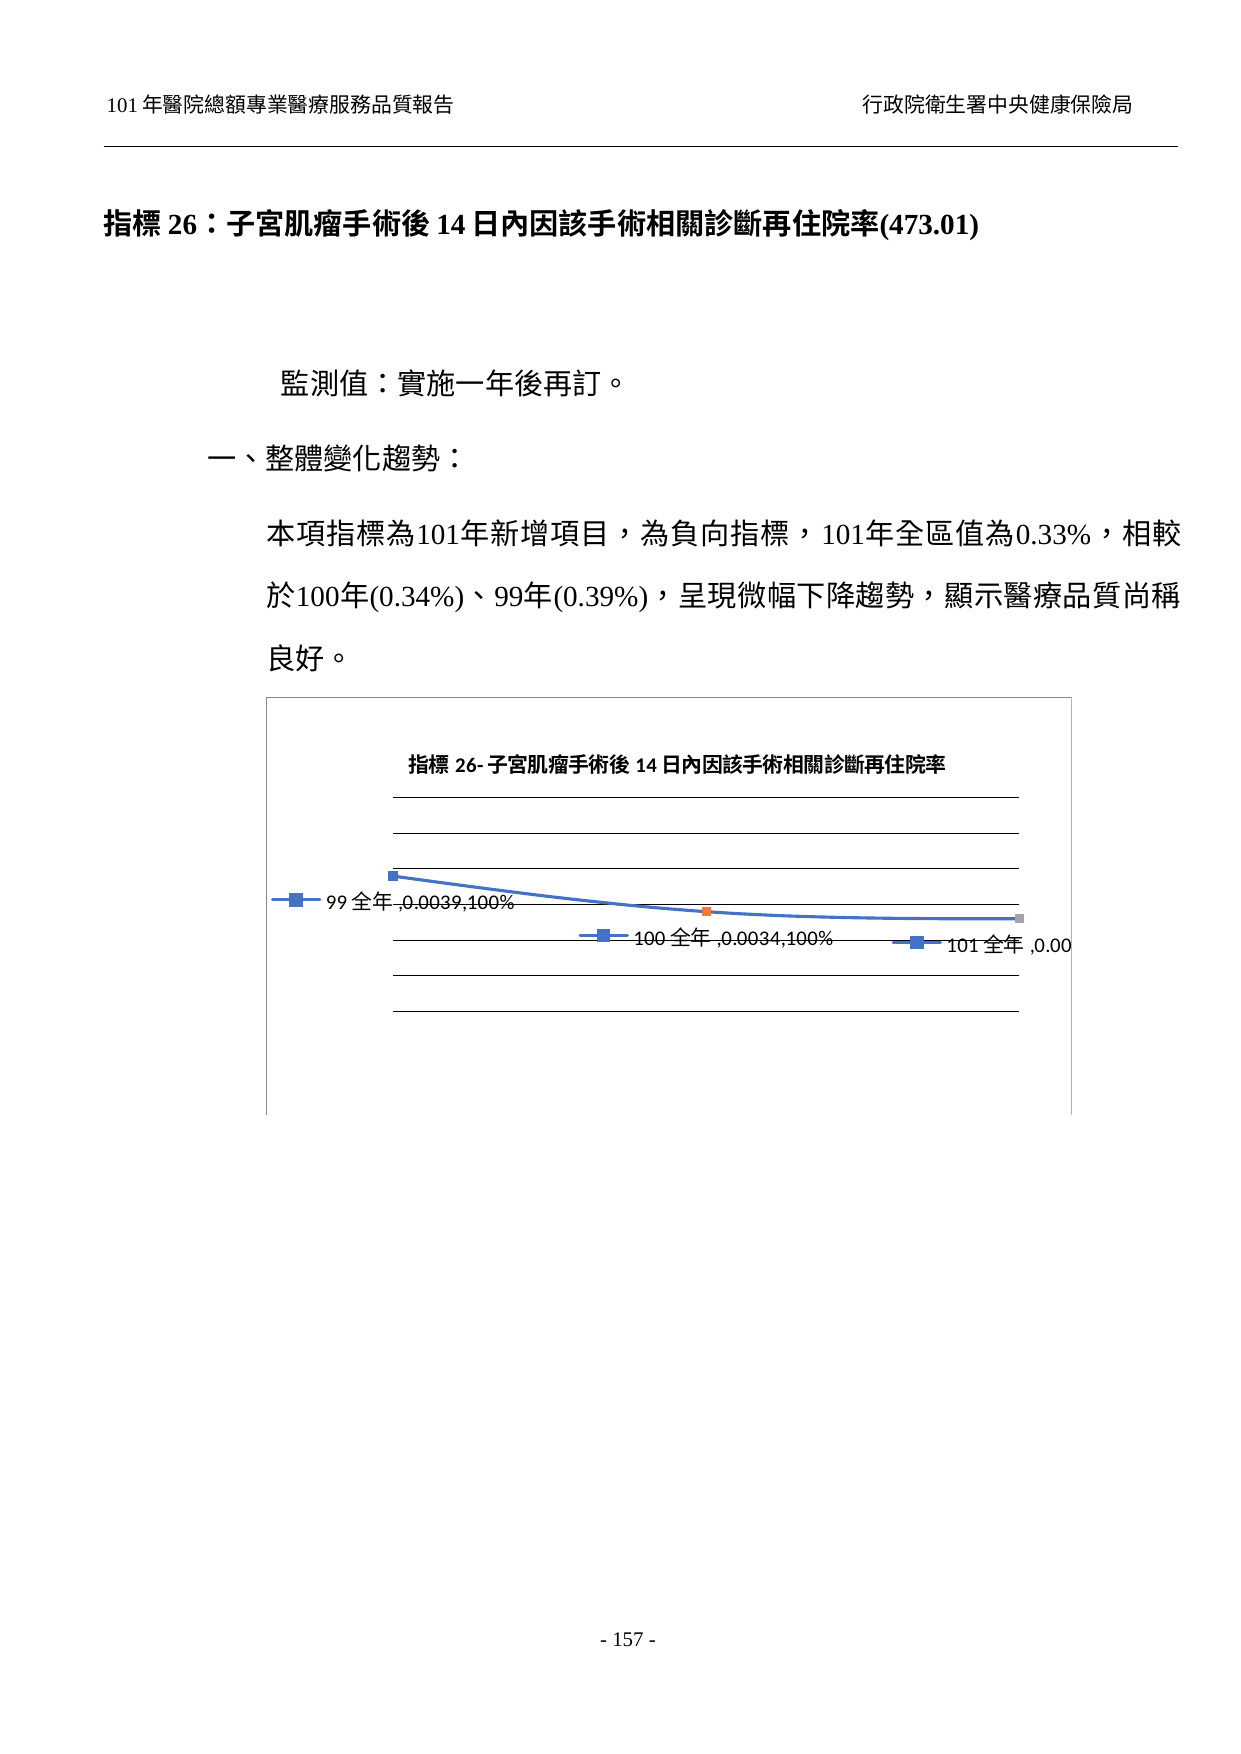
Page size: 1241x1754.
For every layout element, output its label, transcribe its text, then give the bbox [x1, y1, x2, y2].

subtitle 指標26：子宮肌瘤手術後14日內因該手術相關診斷再住院率(473.01) [103, 180, 1152, 243]
text 一、整體變化趨勢： [103, 415, 1152, 477]
text 監測值：實施一年後再訂。 [103, 340, 1152, 402]
text 本項指標為101年新增項目，為負向指標，101年全區值為0.33%，相較於100年(0.34%)、99年(0.39%)，呈現微幅下降趨勢，顯示醫療品質尚稱良好。 [266, 490, 1181, 677]
